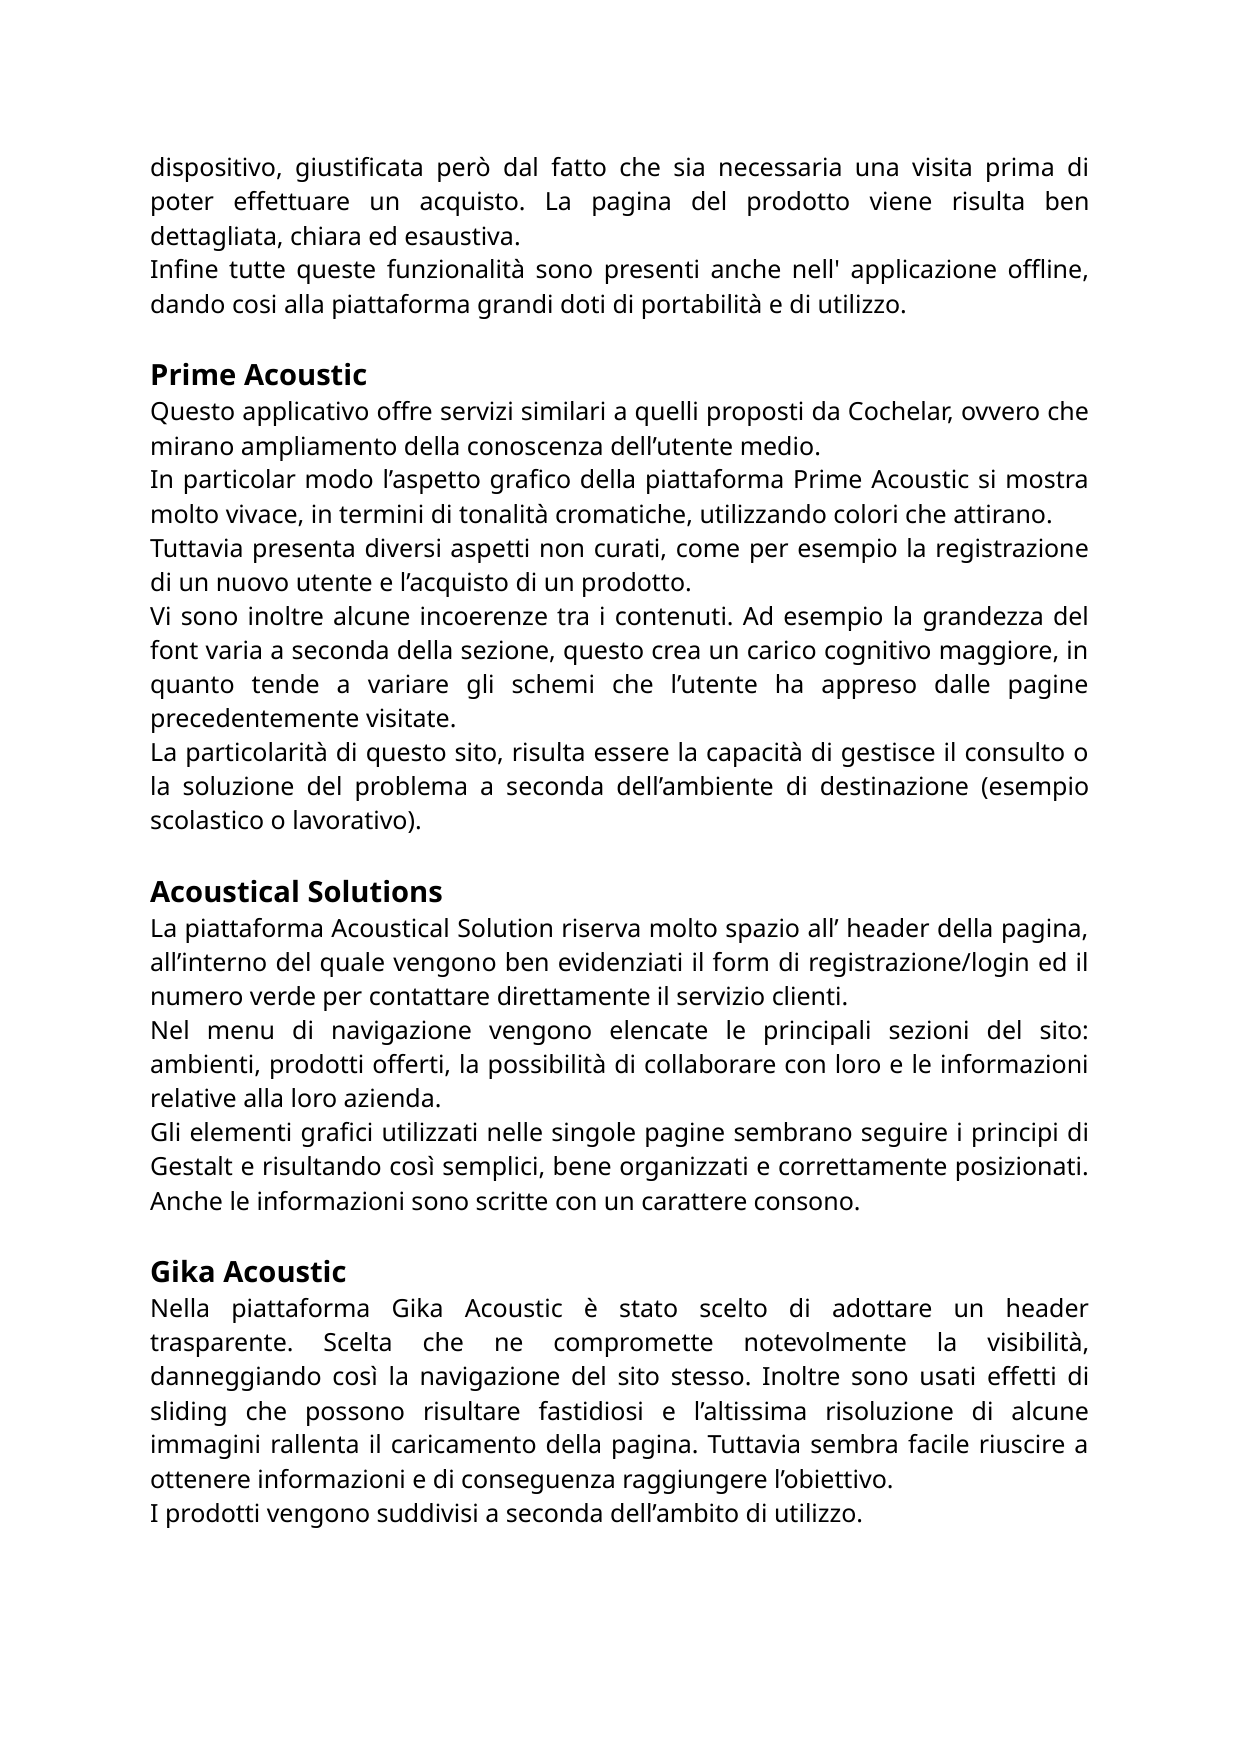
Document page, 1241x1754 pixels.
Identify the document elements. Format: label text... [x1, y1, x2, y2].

text Acoustical Solutions [150, 871, 1090, 911]
text dispositivo, giustificata però dal fatto che sia necessaria una visita prima di poter effettuare un acquisto. La pagina del prodotto viene risulta ben dettagliata, chiara ed esaustiva. [150, 150, 1090, 252]
text Gika Acoustic [150, 1251, 1090, 1291]
text Questo applicativo offre servizi similari a quelli proposti da Cochelar, ovvero che mirano ampliamento della conoscenza dell’utente medio. [150, 394, 1090, 462]
text In particolar modo l’aspetto grafico della piattaforma Prime Acoustic si mostra molto vivace, in termini di tonalità cromatiche, utilizzando colori che attirano. [150, 462, 1090, 530]
text La piattaforma Acoustical Solution riserva molto spazio all’ header della pagina, all’interno del quale vengono ben evidenziati il form di registrazione/login ed il numero verde per contattare direttamente il servizio clienti. [150, 911, 1090, 1013]
text Infine tutte queste funzionalità sono presenti anche nell' applicazione offline, dando cosi alla piattaforma grandi doti di portabilità e di utilizzo. [150, 252, 1090, 320]
text Nella piattaforma Gika Acoustic è stato scelto di adottare un header trasparente. Scelta che ne compromette notevolmente la visibilità, danneggiando così la navigazione del sito stesso. Inoltre sono usati effetti di sliding che possono risultare fastidiosi e l’altissima risoluzione di alcune immagini rallenta il caricamento della pagina. Tuttavia sembra facile riuscire a ottenere informazioni e di conseguenza raggiungere l’obiettivo. [150, 1291, 1090, 1495]
text Prime Acoustic [150, 354, 1090, 394]
text Gli elementi grafici utilizzati nelle singole pagine sembrano seguire i principi di Gestalt e risultando così semplici, bene organizzati e correttamente posizionati. Anche le informazioni sono scritte con un carattere consono. [150, 1115, 1090, 1217]
text La particolarità di questo sito, risulta essere la capacità di gestisce il consulto o la soluzione del problema a seconda dell’ambiente di destinazione (esempio scolastico o lavorativo). [150, 735, 1090, 837]
text Vi sono inoltre alcune incoerenze tra i contenuti. Ad esempio la grandezza del font varia a seconda della sezione, questo crea un carico cognitivo maggiore, in quanto tende a variare gli schemi che l’utente ha appreso dalle pagine precedentemente visitate. [150, 598, 1090, 735]
text Nel menu di navigazione vengono elencate le principali sezioni del sito: ambienti, prodotti offerti, la possibilità di collaborare con loro e le informazioni relative alla loro azienda. [150, 1013, 1090, 1115]
text I prodotti vengono suddivisi a seconda dell’ambito di utilizzo. [150, 1495, 1090, 1529]
text Tuttavia presenta diversi aspetti non curati, come per esempio la registrazione di un nuovo utente e l’acquisto di un prodotto. [150, 530, 1090, 598]
